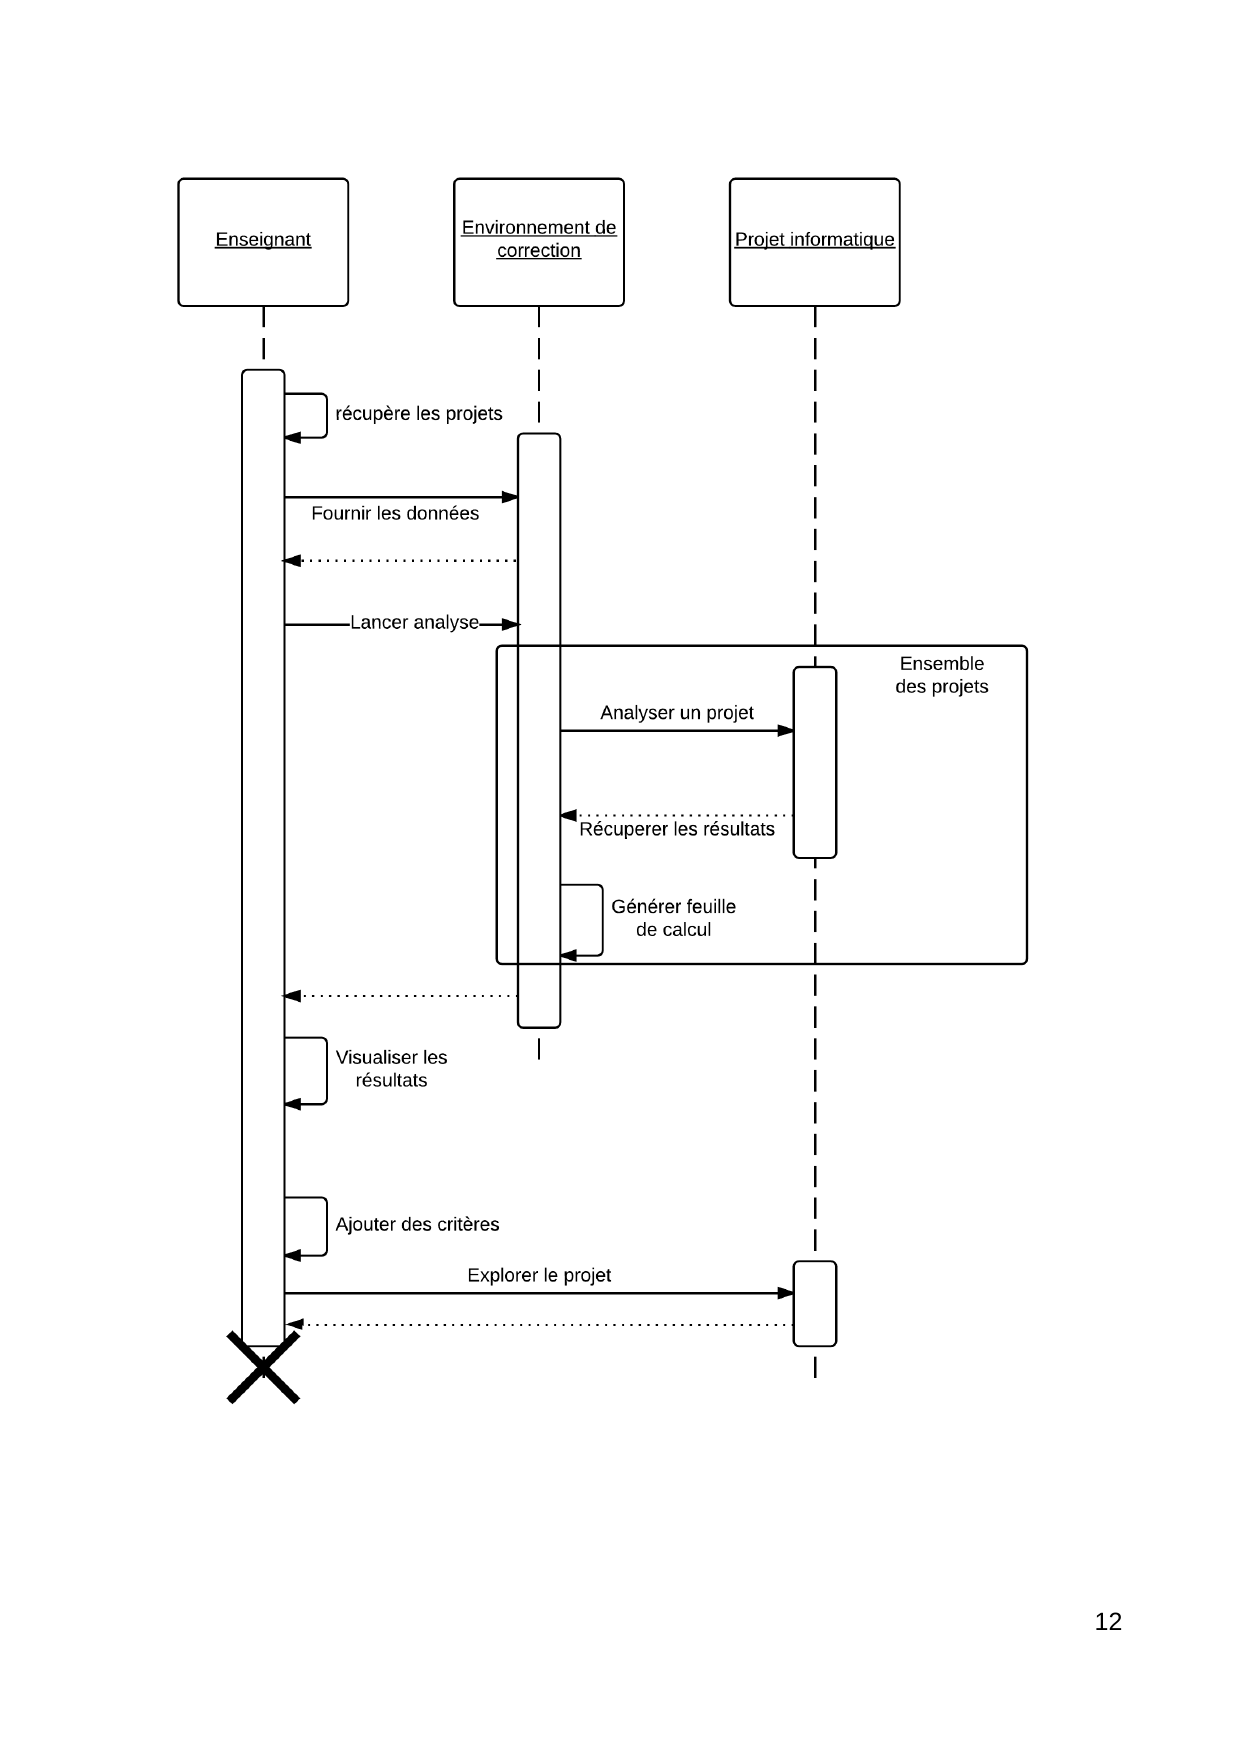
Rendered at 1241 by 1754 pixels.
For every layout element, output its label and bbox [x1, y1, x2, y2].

picture [136, 136, 1112, 1452]
